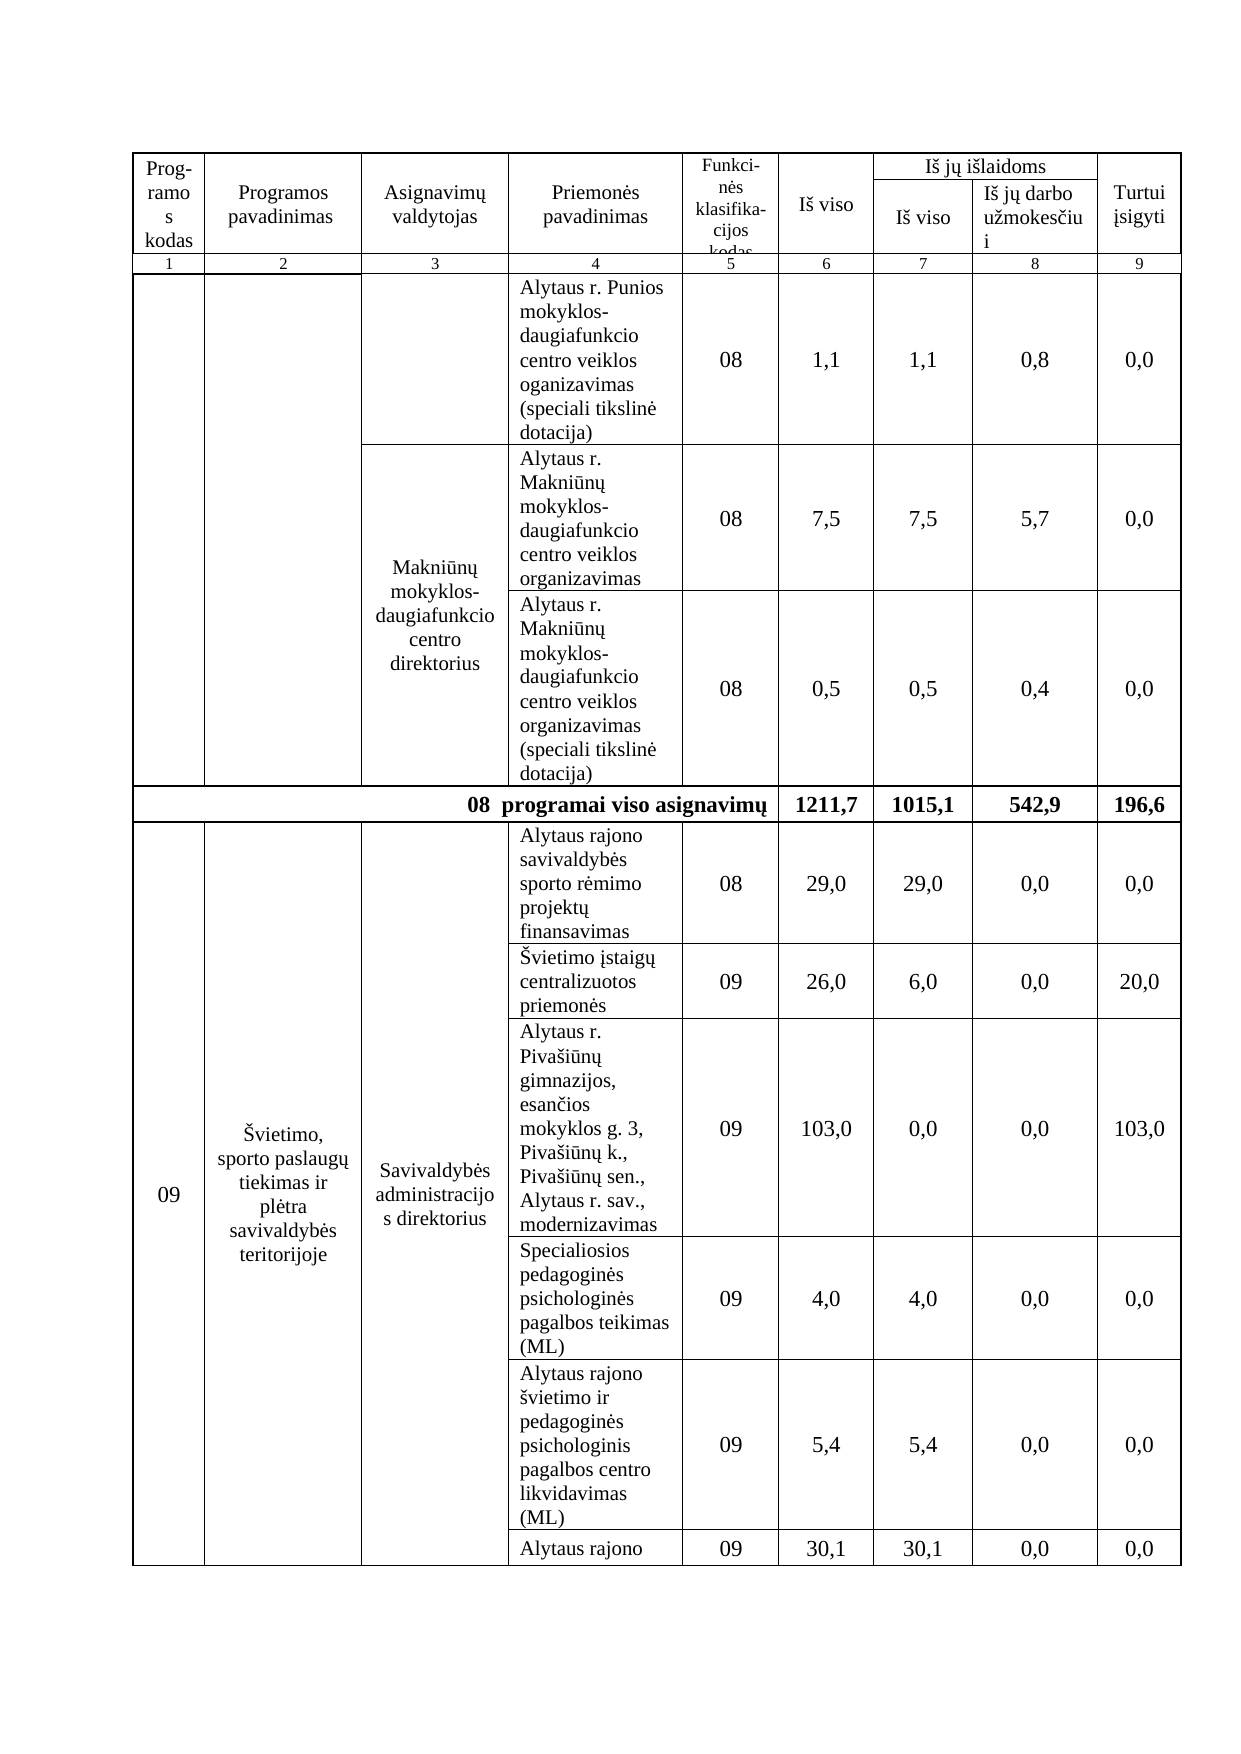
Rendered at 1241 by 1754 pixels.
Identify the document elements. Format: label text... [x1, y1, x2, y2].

table_cell 4 [509, 254, 682, 273]
table_cell 0,0 [973, 1530, 1097, 1565]
table_cell Alytaus r. Punios mokyklos-daugiafunkcio centro veiklos oganizavimas (speciali tikslinė dotacija) [509, 274, 682, 444]
table_cell 09 [134, 823, 204, 1565]
table_cell Iš viso [874, 180, 972, 253]
table_header Funkci-nės klasifika-cijos kodas [683, 154, 778, 253]
table_cell [134, 275, 204, 785]
table_cell 08 [683, 274, 778, 444]
table_cell Švietimo, sporto paslaugų tiekimas ir plėtra savivaldybės teritorijoje [205, 823, 361, 1565]
table_cell [362, 274, 508, 444]
table_cell 08 [683, 823, 778, 943]
table_cell 09 [683, 1019, 778, 1236]
table_header Iš jų išlaidoms [874, 154, 1097, 179]
table_cell 20,0 [1098, 944, 1180, 1017]
table_cell 0,0 [973, 1019, 1097, 1236]
table_cell 0,5 [874, 591, 972, 785]
table_cell 5,4 [779, 1360, 873, 1529]
table_cell Alytaus rajono savivaldybės sporto rėmimo projektų finansavimas [509, 823, 682, 943]
table_header Iš viso [779, 154, 873, 253]
table_cell 4,0 [874, 1237, 972, 1358]
table_header Asignavimų valdytojas [362, 154, 508, 253]
table_cell 0,0 [973, 1360, 1097, 1529]
table_cell 103,0 [1098, 1019, 1180, 1236]
table_cell 0,0 [973, 1237, 1097, 1358]
table_cell 09 [683, 944, 778, 1017]
table_cell 0,0 [1098, 1530, 1180, 1565]
table_cell 0,0 [973, 944, 1097, 1017]
table_cell 7,5 [874, 445, 972, 590]
table_cell 0,5 [779, 591, 873, 785]
table_cell 0,0 [973, 823, 1097, 943]
table_cell 3 [362, 254, 508, 273]
table_cell 0,4 [973, 591, 1097, 785]
table_cell Makniūnų mokyklos-daugiafunkcio centro direktorius [362, 445, 508, 785]
table_cell 0,0 [1098, 1237, 1180, 1358]
table_cell 1 [133, 254, 204, 273]
table_cell 09 [683, 1237, 778, 1358]
table_cell 09 [683, 1360, 778, 1529]
table_cell 08 [683, 591, 778, 785]
table_cell 08 [683, 445, 778, 590]
table_cell Alytaus r. Pivašiūnų gimnazijos, esančios mokyklos g. 3, Pivašiūnų k., Pivašiūnų sen., Alytaus r. sav., modernizavimas [509, 1019, 682, 1236]
table_header Programos pavadinimas [205, 154, 361, 253]
table_cell Alytaus r. Makniūnų mokyklos-daugiafunkcio centro veiklos organizavimas (speciali tikslinė dotacija) [509, 591, 682, 785]
table_cell 8 [973, 254, 1097, 273]
table_cell 6,0 [874, 944, 972, 1017]
table_cell 5,4 [874, 1360, 972, 1529]
table_cell 1,1 [779, 274, 873, 444]
table_cell 6 [779, 254, 873, 273]
table_header Turtui įsigyti [1098, 154, 1180, 253]
table_cell 26,0 [779, 944, 873, 1017]
table_cell 09 [683, 1530, 778, 1565]
table_cell Švietimo įstaigų centralizuotos priemonės [509, 944, 682, 1017]
table_header Prog-ramos kodas [134, 154, 204, 253]
table_cell Iš jų darbo užmokesčiui [973, 180, 1097, 253]
table_cell Alytaus rajono švietimo ir pedagoginės psichologinis pagalbos centro likvidavimas (ML) [509, 1360, 682, 1529]
table_cell Alytaus r. Makniūnų mokyklos-daugiafunkcio centro veiklos organizavimas [509, 445, 682, 590]
table_cell 08 programai viso asignavimų [134, 787, 778, 821]
table_cell 542,9 [973, 787, 1097, 821]
table_cell 1,1 [874, 274, 972, 444]
table_header Priemonės pavadinimas [509, 154, 682, 253]
table_cell 1211,7 [779, 787, 873, 821]
table_cell 4,0 [779, 1237, 873, 1358]
table_cell 30,1 [779, 1530, 873, 1565]
table_cell 0,0 [1098, 823, 1180, 943]
table_cell 196,6 [1098, 787, 1180, 821]
table_cell Savivaldybės administracijos direktorius [362, 823, 508, 1565]
table_cell 0,0 [1098, 591, 1180, 785]
table_cell 9 [1098, 254, 1181, 273]
table_cell Alytaus rajono [509, 1530, 682, 1565]
table_cell 0,8 [973, 274, 1097, 444]
table_cell 0,0 [874, 1019, 972, 1236]
table_cell 5,7 [973, 445, 1097, 590]
table_cell 7 [874, 254, 972, 273]
table_cell 5 [683, 254, 778, 273]
table_cell [205, 275, 361, 785]
table_cell 0,0 [1098, 445, 1180, 590]
table_cell 30,1 [874, 1530, 972, 1565]
table_cell Specialiosios pedagoginės psichologinės pagalbos teikimas (ML) [509, 1237, 682, 1358]
table_cell 2 [205, 254, 361, 273]
table_cell 29,0 [779, 823, 873, 943]
table_cell 1015,1 [874, 787, 972, 821]
table_cell 0,0 [1098, 274, 1180, 444]
table_cell 0,0 [1098, 1360, 1180, 1529]
table_cell 7,5 [779, 445, 873, 590]
table_cell 29,0 [874, 823, 972, 943]
table_cell 103,0 [779, 1019, 873, 1236]
